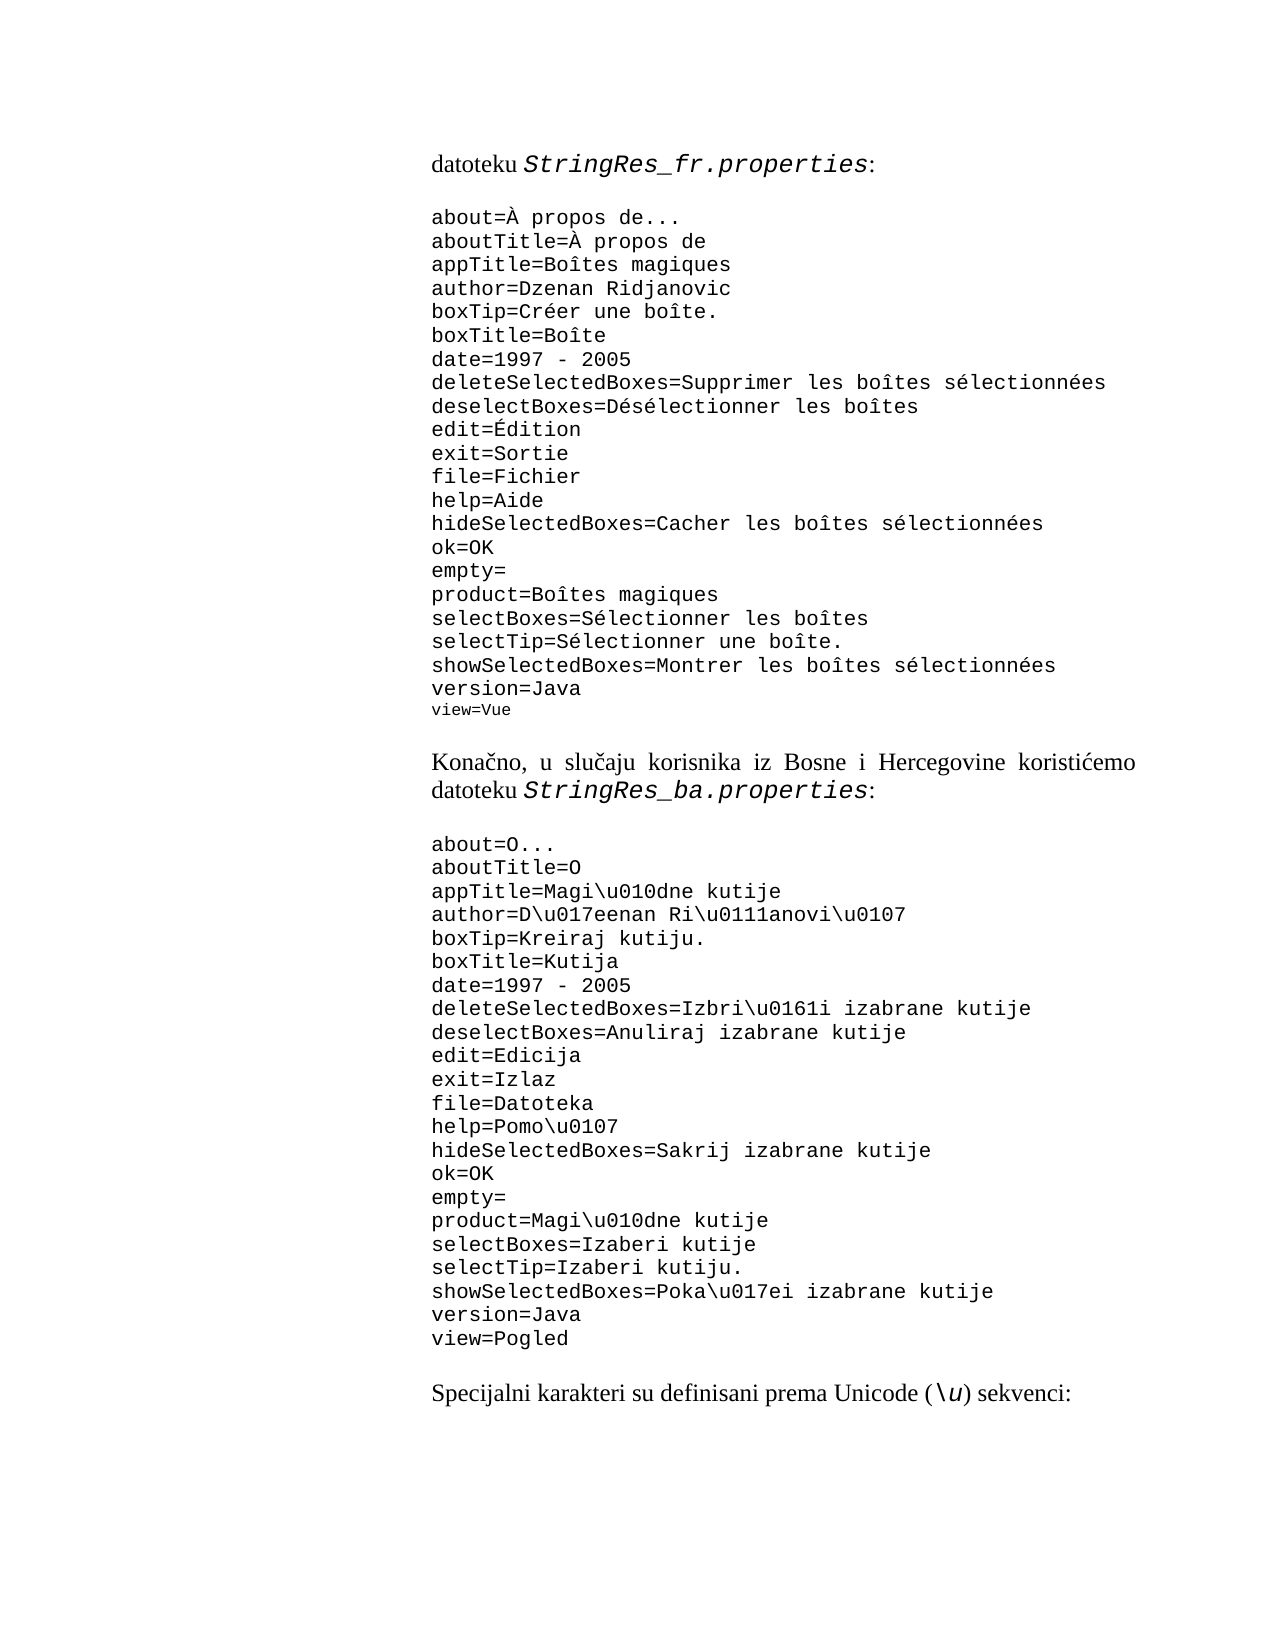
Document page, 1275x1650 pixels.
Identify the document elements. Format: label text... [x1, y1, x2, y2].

table_header about=O... aboutTitle=O appTitle=Magi\u010dne kutije author=D\u017eenan Ri\u0111anovi\u0107 boxTip=Kreiraj kutiju. boxTitle=Kutija date=1997 - 2005 deleteSelectedBoxes=Izbri\u0161i izabrane kutije deselectBoxes=Anuliraj izabrane kutije edit=Edicija exit=Izlaz file=Datoteka help=Pomo\u0107 hideSelectedBoxes=Sakrij izabrane kutije ok=OK empty= product=Magi\u010dne kutije selectBoxes=Izaberi kutije selectTip=Izaberi kutiju. showSelectedBoxes=Poka\u017ei izabrane kutije version=Java view=Pogled [424, 834, 1144, 1352]
table_header about=À propos de... aboutTitle=À propos de appTitle=Boîtes magiques author=Dzenan Ridjanovic boxTip=Créer une boîte. boxTitle=Boîte date=1997 - 2005 deleteSelectedBoxes=Supprimer les boîtes sélectionnées deselectBoxes=Désélectionner les boîtes edit=Édition exit=Sortie file=Fichier help=Aide hideSelectedBoxes=Cacher les boîtes sélectionnées ok=OK empty= product=Boîtes magiques selectBoxes=Sélectionner les boîtes selectTip=Sélectionner une boîte. showSelectedBoxes=Montrer les boîtes sélectionnées version=Java view=Vue [424, 208, 1144, 721]
table_header [180, 150, 424, 180]
table_header [180, 208, 424, 721]
table_header [180, 1379, 424, 1437]
table_header Konačno, u slučaju korisnika iz Bosne i Hercegovine koristićemo datoteku StringRes_ba.properties: [424, 749, 1144, 806]
table_header datoteku StringRes_fr.properties: [424, 150, 1144, 180]
table_header [180, 834, 424, 1352]
table_header Specijalni karakteri su definisani prema Unicode (\u) sekvenci: [424, 1379, 1144, 1437]
table_header [180, 749, 424, 806]
